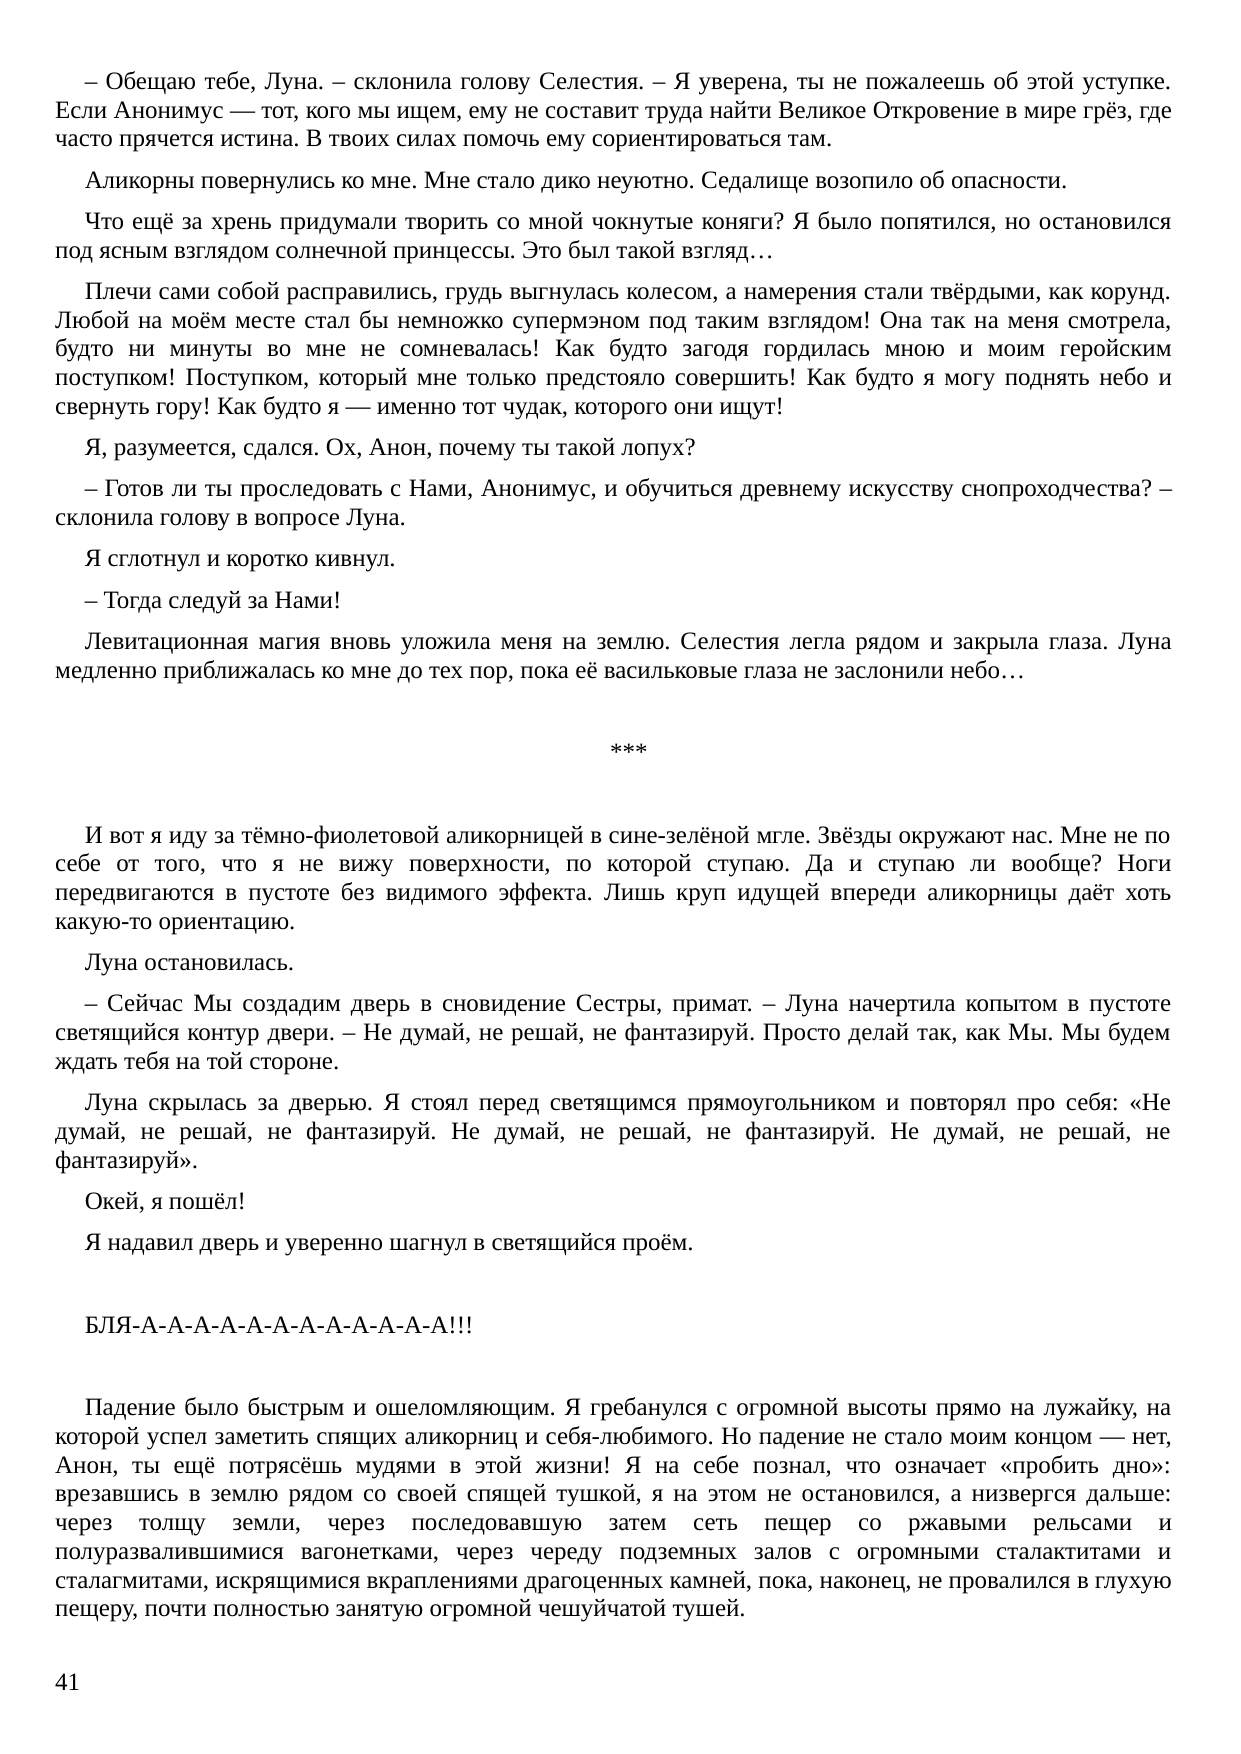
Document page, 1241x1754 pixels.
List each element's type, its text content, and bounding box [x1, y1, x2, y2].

text – Сейчас Мы создадим дверь в сновидение Сестры, примат. – Луна начертила копытом в пустоте светящийся контур двери. – Не думай, не решай, не фантазируй. Просто делай так, как Мы. Мы будем ждать тебя на той стороне. [55, 988, 1173, 1075]
text Окей, я пошёл! [55, 1186, 1173, 1215]
text – Тогда следуй за Нами! [55, 585, 1173, 613]
text – Готов ли ты проследовать с Нами, Анонимус, и обучиться древнему искусству снопроходчества? – склонила голову в вопросе Луна. [55, 473, 1173, 531]
text БЛЯ-А-А-А-А-А-А-А-А-А-А-А-А!!! [55, 1310, 1173, 1338]
text Плечи сами собой расправились, грудь выгнулась колесом, а намерения стали твёрдыми, как корунд. Любой на моём месте стал бы немножко супермэном под таким взглядом! Она так на меня смотрела, будто ни минуты во мне не сомневалась! Как будто загодя гордилась мною и моим геройским поступком! Поступком, который мне только предстояло совершить! Как будто я могу поднять небо и свернуть гору! Как будто я — именно тот чудак, которого они ищут! [55, 276, 1173, 420]
text Я сглотнул и коротко кивнул. [55, 543, 1173, 572]
text Я, разумеется, сдался. Ох, Анон, почему ты такой лопух? [55, 432, 1173, 461]
text – Обещаю тебе, Луна. – склонила голову Селестия. – Я уверена, ты не пожалеешь об этой уступке. Если Анонимус — тот, кого мы ищем, ему не составит труда найти Великое Откровение в мире грёз, где часто прячется истина. В твоих силах помочь ему сориентироваться там. [55, 66, 1173, 152]
text Что ещё за хрень придумали творить со мной чокнутые коняги? Я было попятился, но остановился под ясным взглядом солнечной принцессы. Это был такой взгляд… [55, 206, 1173, 263]
text Аликорны повернулись ко мне. Мне стало дико неуютно. Седалище возопило об опасности. [55, 165, 1173, 193]
text Левитационная магия вновь уложила меня на землю. Селестия легла рядом и закрыла глаза. Луна медленно приближалась ко мне до тех пор, пока её васильковые глаза не заслонили небо… [55, 626, 1173, 683]
text Падение было быстрым и ошеломляющим. Я гребанулся с огромной высоты прямо на лужайку, на которой успел заметить спящих аликорниц и себя-любимого. Но падение не стало моим концом — нет, Анон, ты ещё потрясёшь мудями в этой жизни! Я на себе познал, что означает «пробить дно»: врезавшись в землю рядом со своей спящей тушкой, я на этом не остановился, а низвергся дальше: через толщу земли, через последовавшую затем сеть пещер со ржавыми рельсами и полуразвалившимися вагонетками, через череду подземных залов с огромными сталактитами и сталагмитами, искрящимися вкраплениями драгоценных камней, пока, наконец, не провалился в глухую пещеру, почти полностью занятую огромной чешуйчатой тушей. [55, 1392, 1173, 1622]
text И вот я иду за тёмно-фиолетовой аликорницей в сине-зелёной мгле. Звёзды окружают нас. Мне не по себе от того, что я не вижу поверхности, по которой ступаю. Да и ступаю ли вообще? Ноги передвигаются в пустоте без видимого эффекта. Лишь круп идущей впереди аликорницы даёт хоть какую-то ориентацию. [55, 820, 1173, 935]
text *** [55, 737, 1173, 766]
text Я надавил дверь и уверенно шагнул в светящийся проём. [55, 1227, 1173, 1256]
text Луна скрылась за дверью. Я стоял перед светящимся прямоугольником и повторял про себя: «Не думай, не решай, не фантазируй. Не думай, не решай, не фантазируй. Не думай, не решай, не фантазируй». [55, 1087, 1173, 1173]
text Луна остановилась. [55, 947, 1173, 976]
